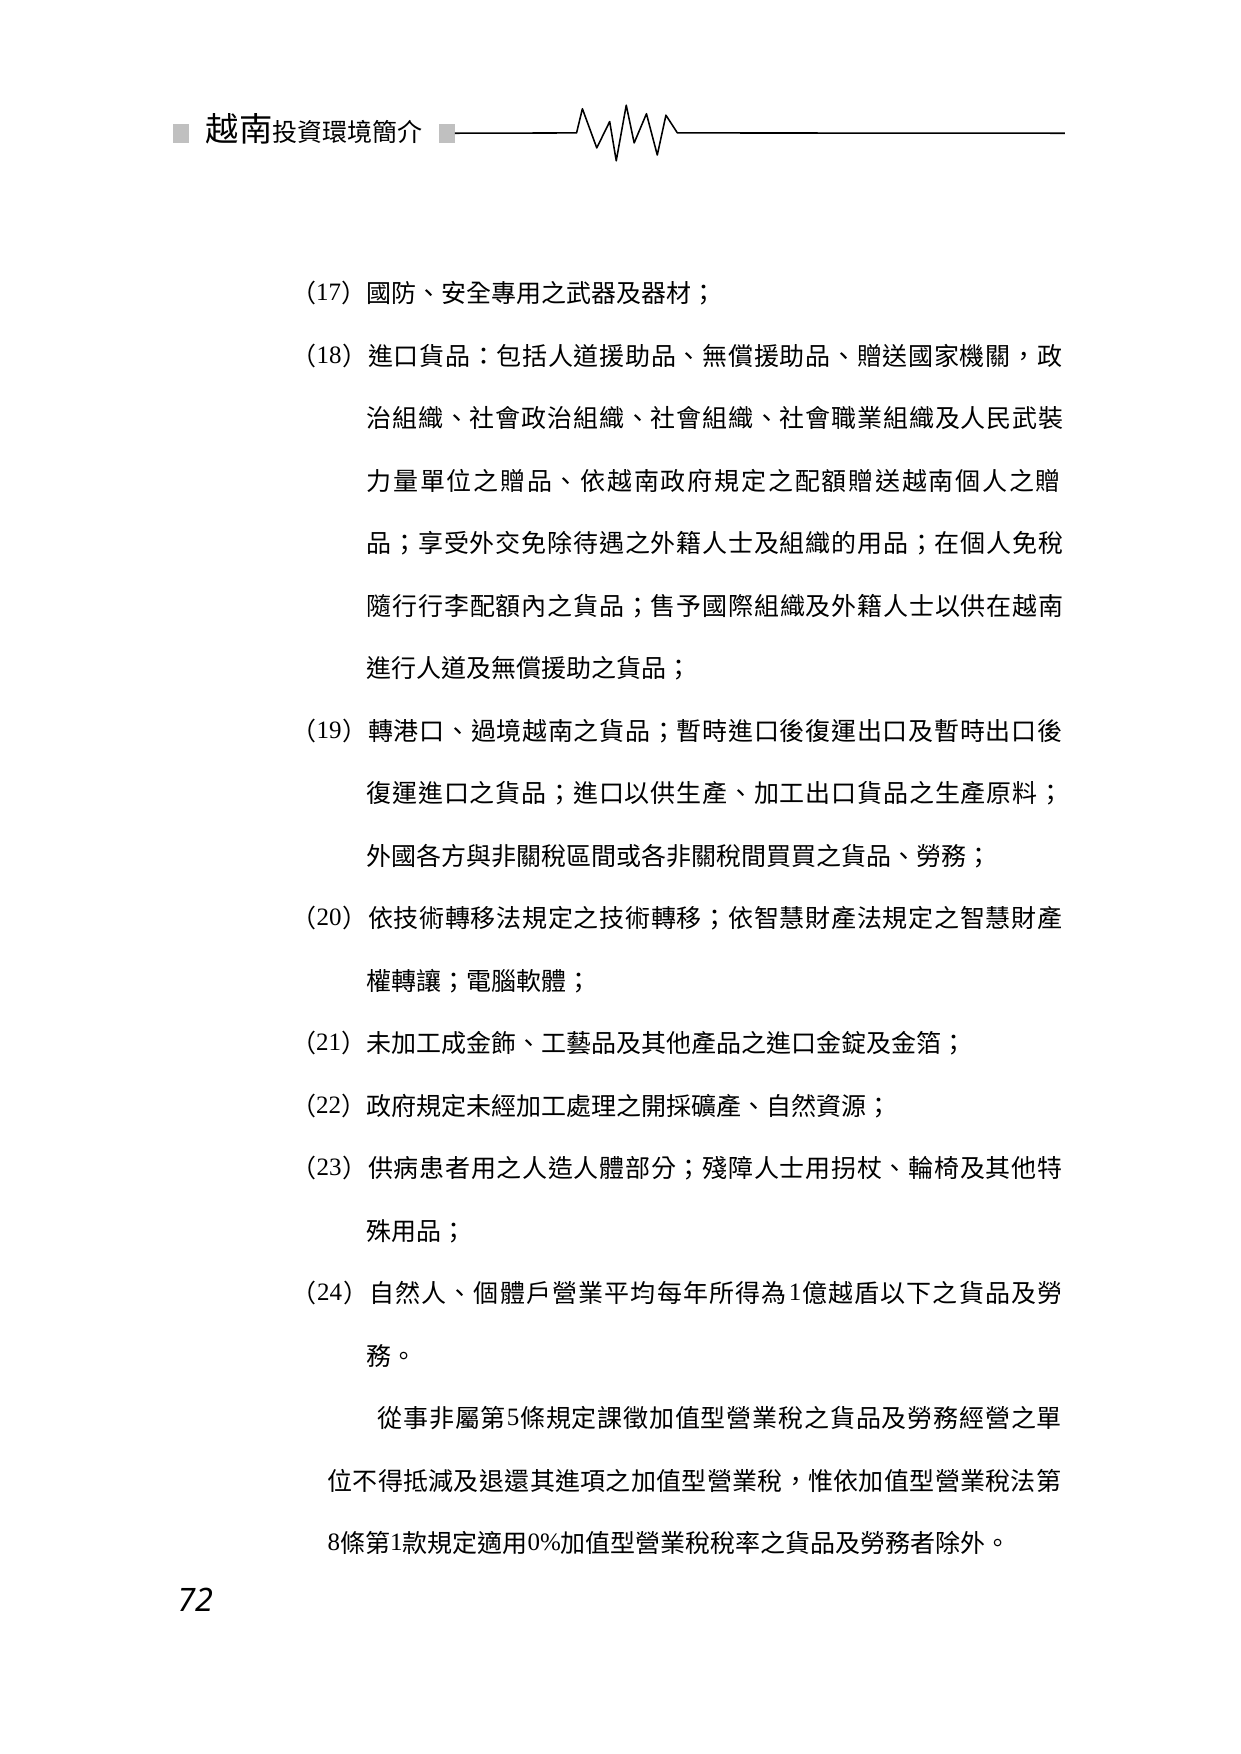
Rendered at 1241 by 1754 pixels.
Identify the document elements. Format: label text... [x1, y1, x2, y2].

text （17）國防、安全專用之武器及器材； [291, 250, 1063, 313]
text （22）政府規定未經加工處理之開採礦產、自然資源； [291, 1063, 1063, 1125]
text （18）進口貨品：包括人道援助品、無償援助品、贈送國家機關，政治組織、社會政治組織、社會組織、社會職業組織及人民武裝力量單位之贈品、依越南政府規定之配額贈送越南個人之贈品；享受外交免除待遇之外籍人士及組織的用品；在個人免稅隨行行李配額內之貨品；售予國際組織及外籍人士以供在越南進行人道及無償援助之貨品； [291, 313, 1063, 688]
text 從事非屬第5條規定課徵加值型營業稅之貨品及勞務經營之單位不得抵減及退還其進項之加值型營業稅，惟依加值型營業稅法第8條第1款規定適用0%加值型營業稅稅率之貨品及勞務者除外。 [327, 1375, 1063, 1563]
text （19）轉港口、過境越南之貨品；暫時進口後復運出口及暫時出口後復運進口之貨品；進口以供生產、加工出口貨品之生產原料；外國各方與非關稅區間或各非關稅間買買之貨品、勞務； [291, 688, 1063, 875]
text （23）供病患者用之人造人體部分；殘障人士用拐杖、輪椅及其他特殊用品； [291, 1125, 1063, 1250]
text （20）依技術轉移法規定之技術轉移；依智慧財產法規定之智慧財產權轉讓；電腦軟體； [291, 875, 1063, 1000]
text （21）未加工成金飾、工藝品及其他產品之進口金錠及金箔； [291, 1000, 1063, 1063]
text （24）自然人、個體戶營業平均每年所得為1億越盾以下之貨品及勞務。 [291, 1250, 1063, 1375]
